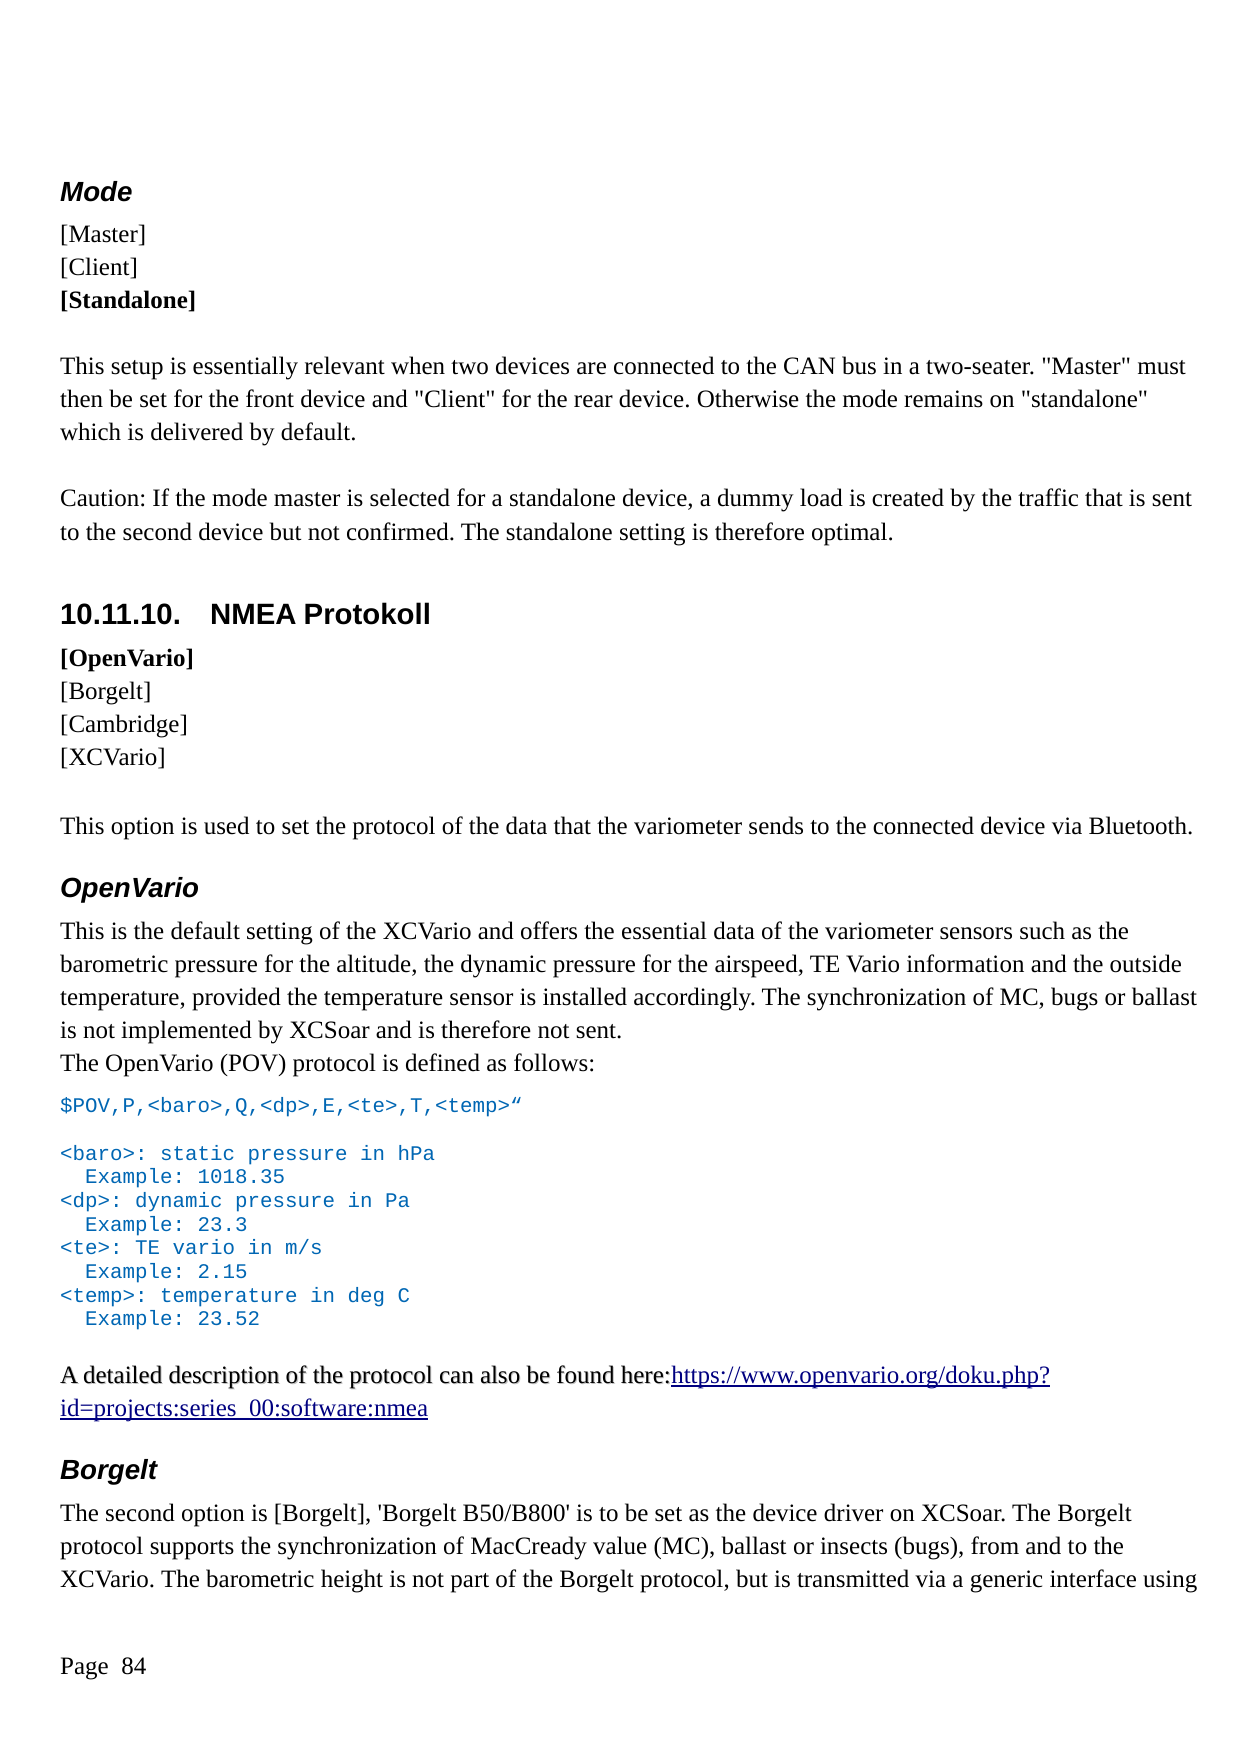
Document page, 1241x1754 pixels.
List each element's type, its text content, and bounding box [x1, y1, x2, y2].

text [Borgelt] [60, 676, 1207, 705]
text <baro>: static pressure in hPa [60, 1143, 1207, 1166]
text <te>: TE vario in m/s [60, 1237, 1207, 1261]
subtitle NMEA Protokoll [60, 597, 1207, 631]
text [Standalone] [60, 285, 1207, 314]
text A detailed description of the protocol can also be found here:https://www.openvario.org/doku.php?id=projects:series_00:software:nmea [60, 1360, 1207, 1422]
text [Cambridge] [60, 709, 1207, 738]
text [Master] [60, 219, 1207, 248]
text This is the default setting of the XCVario and offers the essential data of the variometer sensors such as the barometric pressure for the altitude, the dynamic pressure for the airspeed, TE Vario information and the outside temperature, provided the temperature sensor is installed accordingly. The synchronization of MC, bugs or ballast is not implemented by XCSoar and is therefore not sent. The OpenVario (POV) protocol is defined as follows: [60, 916, 1207, 1077]
text $POV,P,<baro>,Q,<dp>,E,<te>,T,<temp>“ [60, 1095, 1207, 1119]
text This option is used to set the protocol of the data that the variometer sends to the connected device via Bluetooth. [60, 811, 1207, 840]
subtitle Mode [60, 175, 1207, 207]
text [Client] [60, 252, 1207, 281]
text [OpenVario] [60, 643, 1207, 672]
text <temp>: temperature in deg C [60, 1284, 1207, 1308]
text <dp>: dynamic pressure in Pa [60, 1190, 1207, 1214]
subtitle OpenVario [60, 871, 1207, 903]
subtitle Borgelt [60, 1453, 1207, 1485]
text Example: 23.52 [60, 1308, 1207, 1332]
text [XCVario] [60, 742, 1207, 771]
text Example: 1018.35 [60, 1166, 1207, 1190]
text Example: 2.15 [60, 1261, 1207, 1284]
text This setup is essentially relevant when two devices are connected to the CAN bus in a two-seater. "Master" must then be set for the front device and "Client" for the rear device. Otherwise the mode remains on "standalone" which is delivered by default. Caution: If the mode master is selected for a standalone device, a dummy load is created by the traffic that is sent to the second device but not confirmed. The standalone setting is therefore optimal. [60, 351, 1207, 545]
text Example: 23.3 [60, 1214, 1207, 1237]
text The second option is [Borgelt], 'Borgelt B50/B800' is to be set as the device driver on XCSoar. The Borgelt protocol supports the synchronization of MacCready value (MC), ballast or insects (bugs), from and to the XCVario. The barometric height is not part of the Borgelt protocol, but is transmitted via a generic interface using [60, 1498, 1207, 1593]
